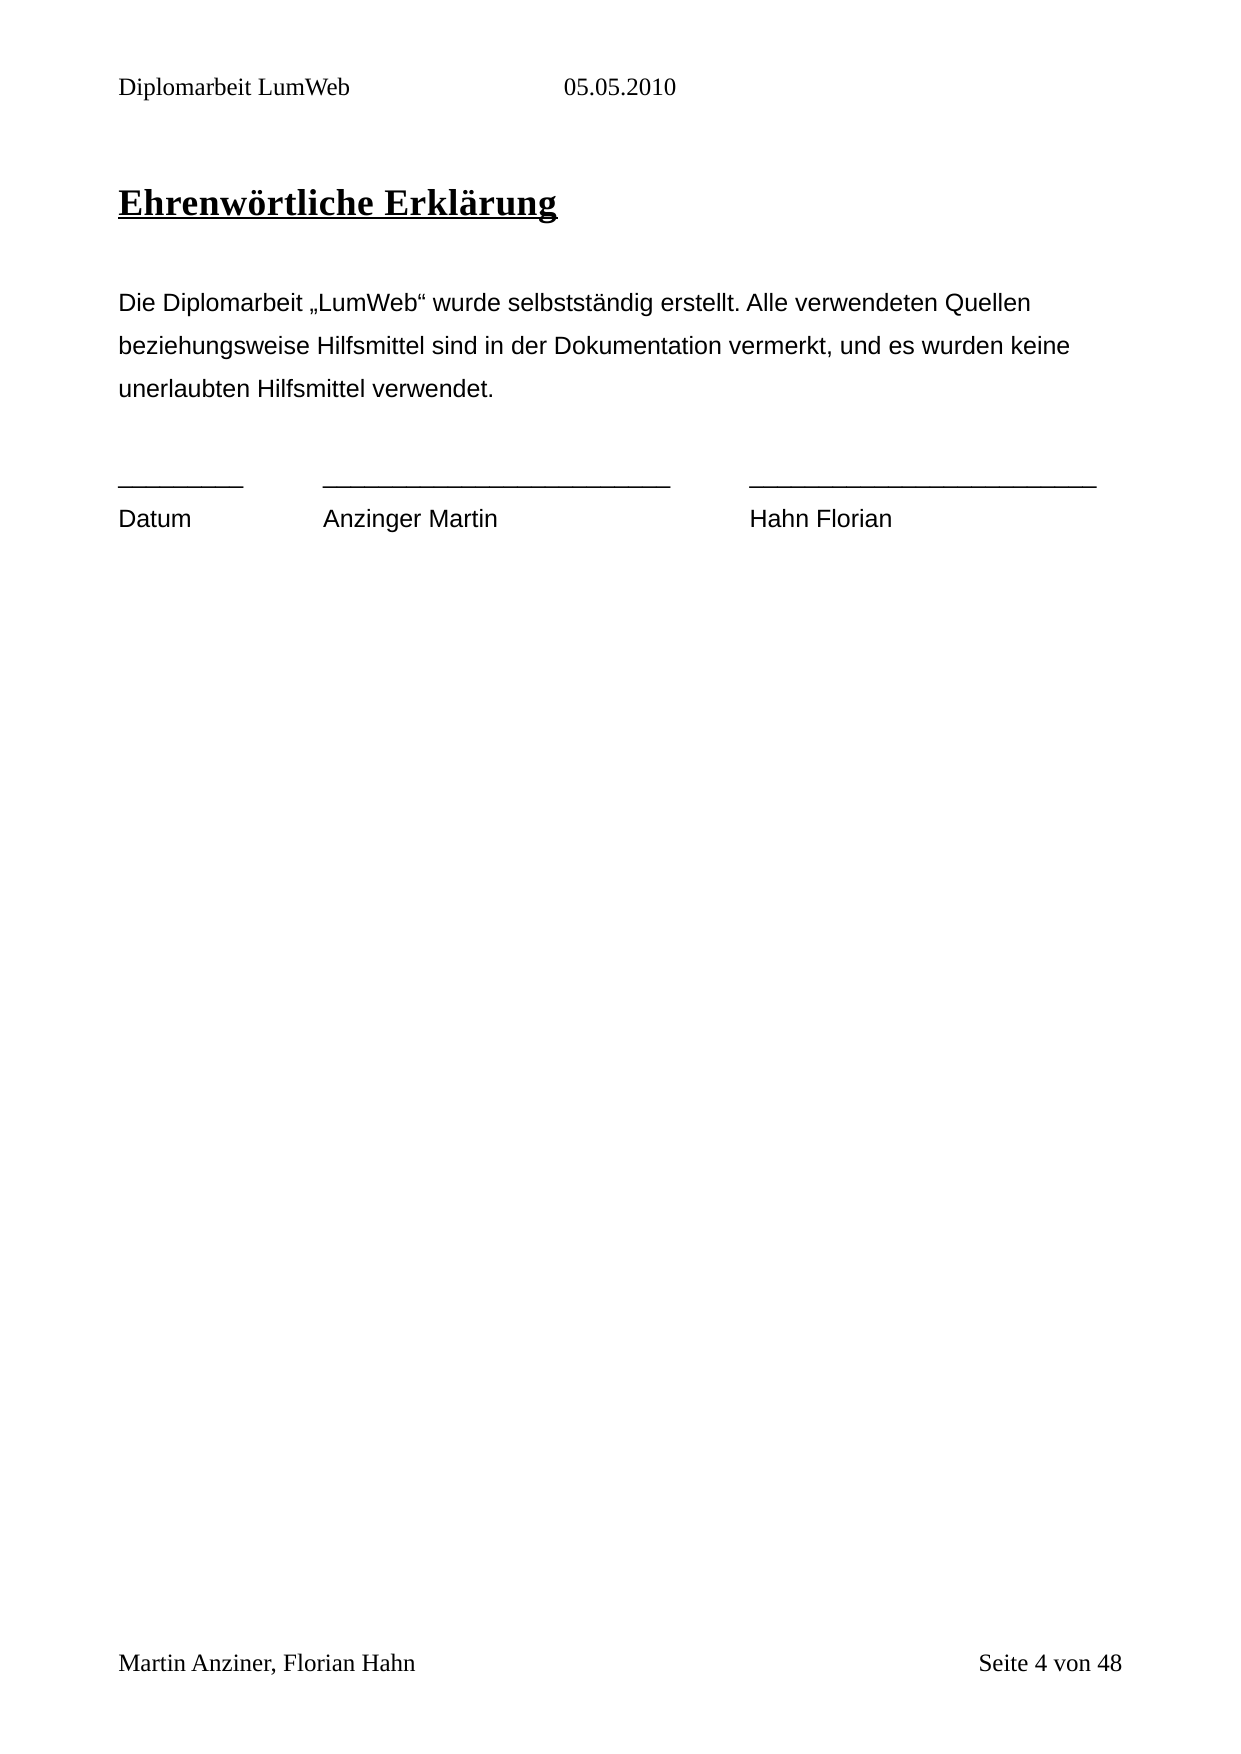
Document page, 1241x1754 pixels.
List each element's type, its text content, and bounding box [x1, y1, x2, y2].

text _________ _________________________ _________________________ [118, 460, 1122, 489]
text Die Diplomarbeit „LumWeb“ wurde selbstständig erstellt. Alle verwendeten Quellen beziehungsweise Hilfsmittel sind in der Dokumentation vermerkt, und es wurden keine unerlaubten Hilfsmittel verwendet. [118, 288, 1122, 403]
text Datum Anzinger Martin Hahn Florian [118, 503, 1122, 532]
subtitle Ehrenwörtliche Erklärung [118, 180, 1122, 223]
